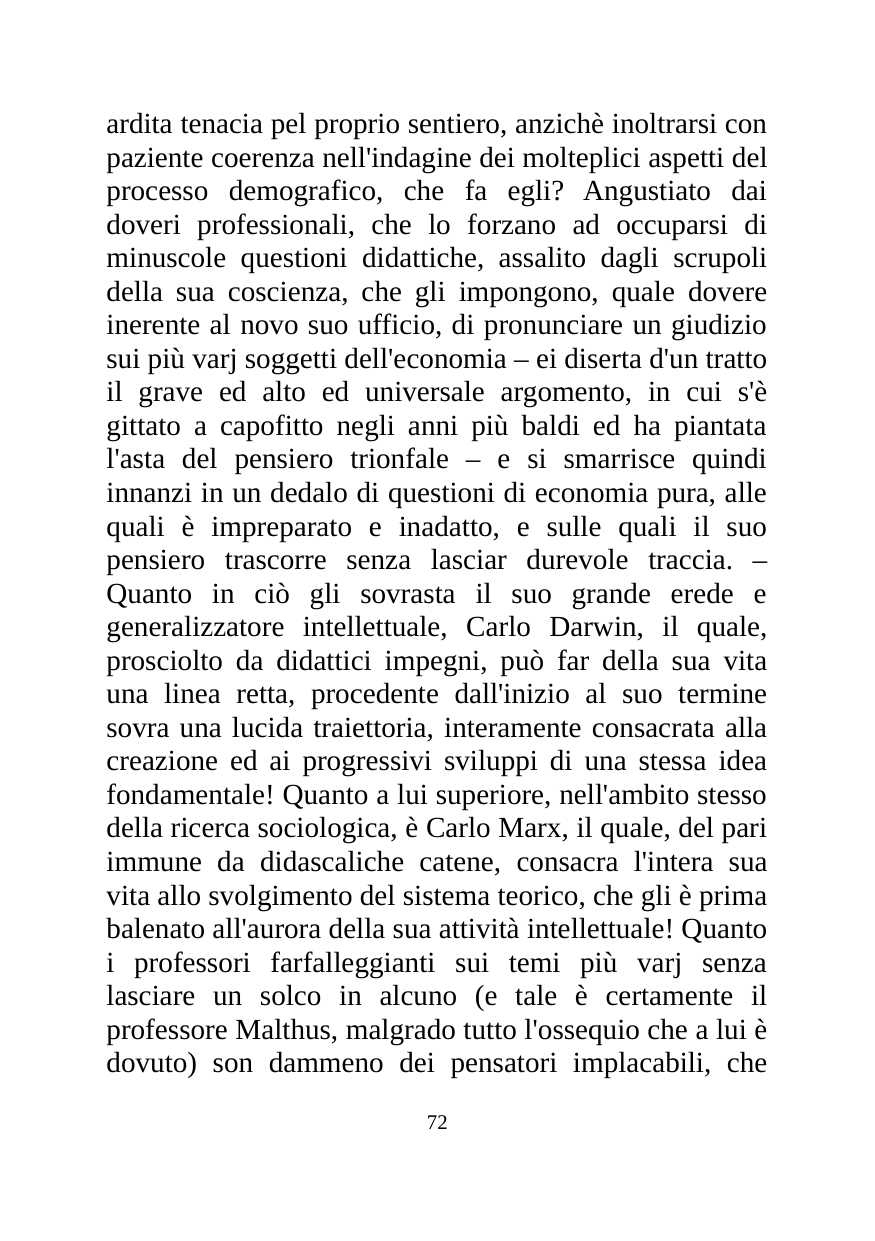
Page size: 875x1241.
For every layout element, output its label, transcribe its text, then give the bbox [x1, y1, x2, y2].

text ardita tenacia pel proprio sentiero, anzichè inoltrarsi con paziente coerenza nell'indagine dei molteplici aspetti del processo demografico, che fa egli? Angustiato dai doveri professionali, che lo forzano ad occuparsi di minuscole questioni didattiche, assalito dagli scrupoli della sua coscienza, che gli impongono, quale dovere inerente al novo suo ufficio, di pronunciare un giudizio sui più varj soggetti dell'economia – ei diserta d'un tratto il grave ed alto ed universale argomento, in cui s'è gittato a capofitto negli anni più baldi ed ha piantata l'asta del pensiero trionfale – e si smarrisce quindi innanzi in un dedalo di questioni di economia pura, alle quali è impreparato e inadatto, e sulle quali il suo pensiero trascorre senza lasciar durevole traccia. – Quanto in ciò gli sovrasta il suo grande erede e generalizzatore intellettuale, Carlo Darwin, il quale, prosciolto da didattici impegni, può far della sua vita una linea retta, procedente dall'inizio al suo termine sovra una lucida traiettoria, interamente consacrata alla creazione ed ai progressivi sviluppi di una stessa idea fondamentale! Quanto a lui superiore, nell'ambito stesso della ricerca sociologica, è Carlo Marx, il quale, del pari immune da didascaliche catene, consacra l'intera sua vita allo svolgimento del sistema teorico, che gli è prima balenato all'aurora della sua attività intellettuale! Quanto i professori farfalleggianti sui temi più varj senza lasciare un solco in alcuno (e tale è certamente il professore Malthus, malgrado tutto l'ossequio che a lui è dovuto) son dammeno dei pensatori implacabili, che [106, 106, 768, 1079]
